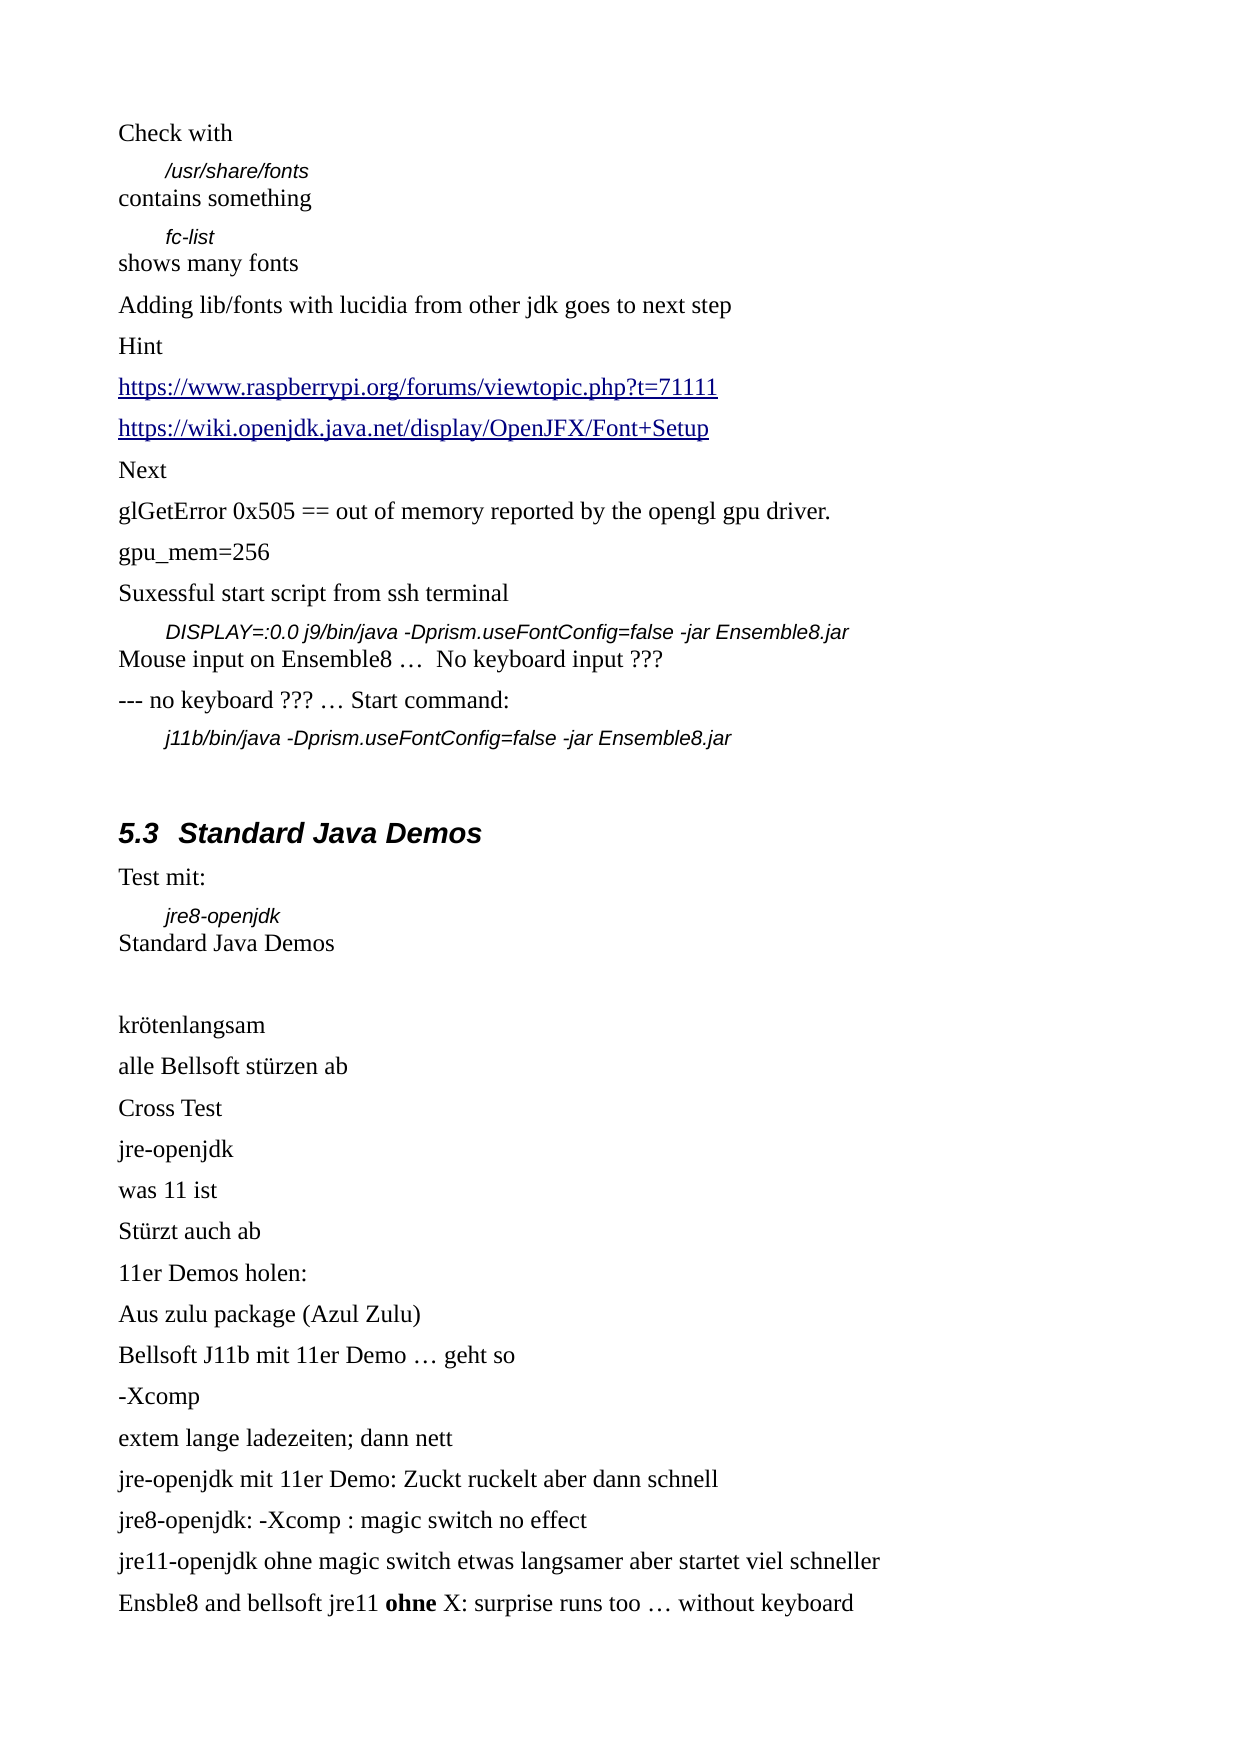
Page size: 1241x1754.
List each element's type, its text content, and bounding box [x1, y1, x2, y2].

text -Xcomp [118, 1381, 1122, 1410]
text 11er Demos holen: [118, 1258, 1122, 1286]
text jre-openjdk [118, 1134, 1122, 1163]
text jre8-openjdk: -Xcomp : magic switch no effect [118, 1505, 1122, 1534]
text Check with [118, 118, 1122, 147]
text Ensble8 and bellsoft jre11 ohne X: surprise runs too … without keyboard [118, 1588, 1122, 1616]
text gpu_mem=256 [118, 537, 1122, 566]
text Hint [118, 331, 1122, 360]
text https://www.raspberrypi.org/forums/viewtopic.php?t=71111 [118, 372, 1122, 401]
text Cross Test [118, 1093, 1122, 1121]
text alle Bellsoft stürzen ab [118, 1051, 1122, 1080]
text Next [118, 455, 1122, 483]
text j11b/bin/java -Dprism.useFontConfig=false -jar Ensemble8.jar [142, 726, 1122, 750]
text fc-list [142, 224, 1122, 248]
text DISPLAY=:0.0 j9/bin/java -Dprism.useFontConfig=false -jar Ensemble8.jar [142, 620, 1122, 644]
text Adding lib/fonts with lucidia from other jdk goes to next step [118, 290, 1122, 318]
text krötenlangsam [118, 1010, 1122, 1039]
text jre8-openjdk [142, 904, 1122, 928]
text Stürzt auch ab [118, 1216, 1122, 1245]
text was 11 ist [118, 1175, 1122, 1204]
text contains something [118, 183, 1122, 212]
text jre-openjdk mit 11er Demo: Zuckt ruckelt aber dann schnell [118, 1464, 1122, 1493]
text --- no keyboard ??? … Start command: [118, 685, 1122, 714]
text glGetError 0x505 == out of memory reported by the opengl gpu driver. [118, 496, 1122, 525]
text Bellsoft J11b mit 11er Demo … geht so [118, 1340, 1122, 1369]
text /usr/share/fonts [142, 159, 1122, 183]
text extem lange ladezeiten; dann nett [118, 1423, 1122, 1451]
text Standard Java Demos [118, 928, 1122, 956]
text Suxessful start script from ssh terminal [118, 578, 1122, 607]
text Aus zulu package (Azul Zulu) [118, 1299, 1122, 1328]
text shows many fonts [118, 248, 1122, 277]
text Mouse input on Ensemble8 … No keyboard input ??? [118, 644, 1122, 672]
text Test mit: [118, 862, 1122, 891]
subtitle Standard Java Demos [118, 816, 1122, 850]
text https://wiki.openjdk.java.net/display/OpenJFX/Font+Setup [118, 413, 1122, 442]
text jre11-openjdk ohne magic switch etwas langsamer aber startet viel schneller [118, 1546, 1122, 1575]
